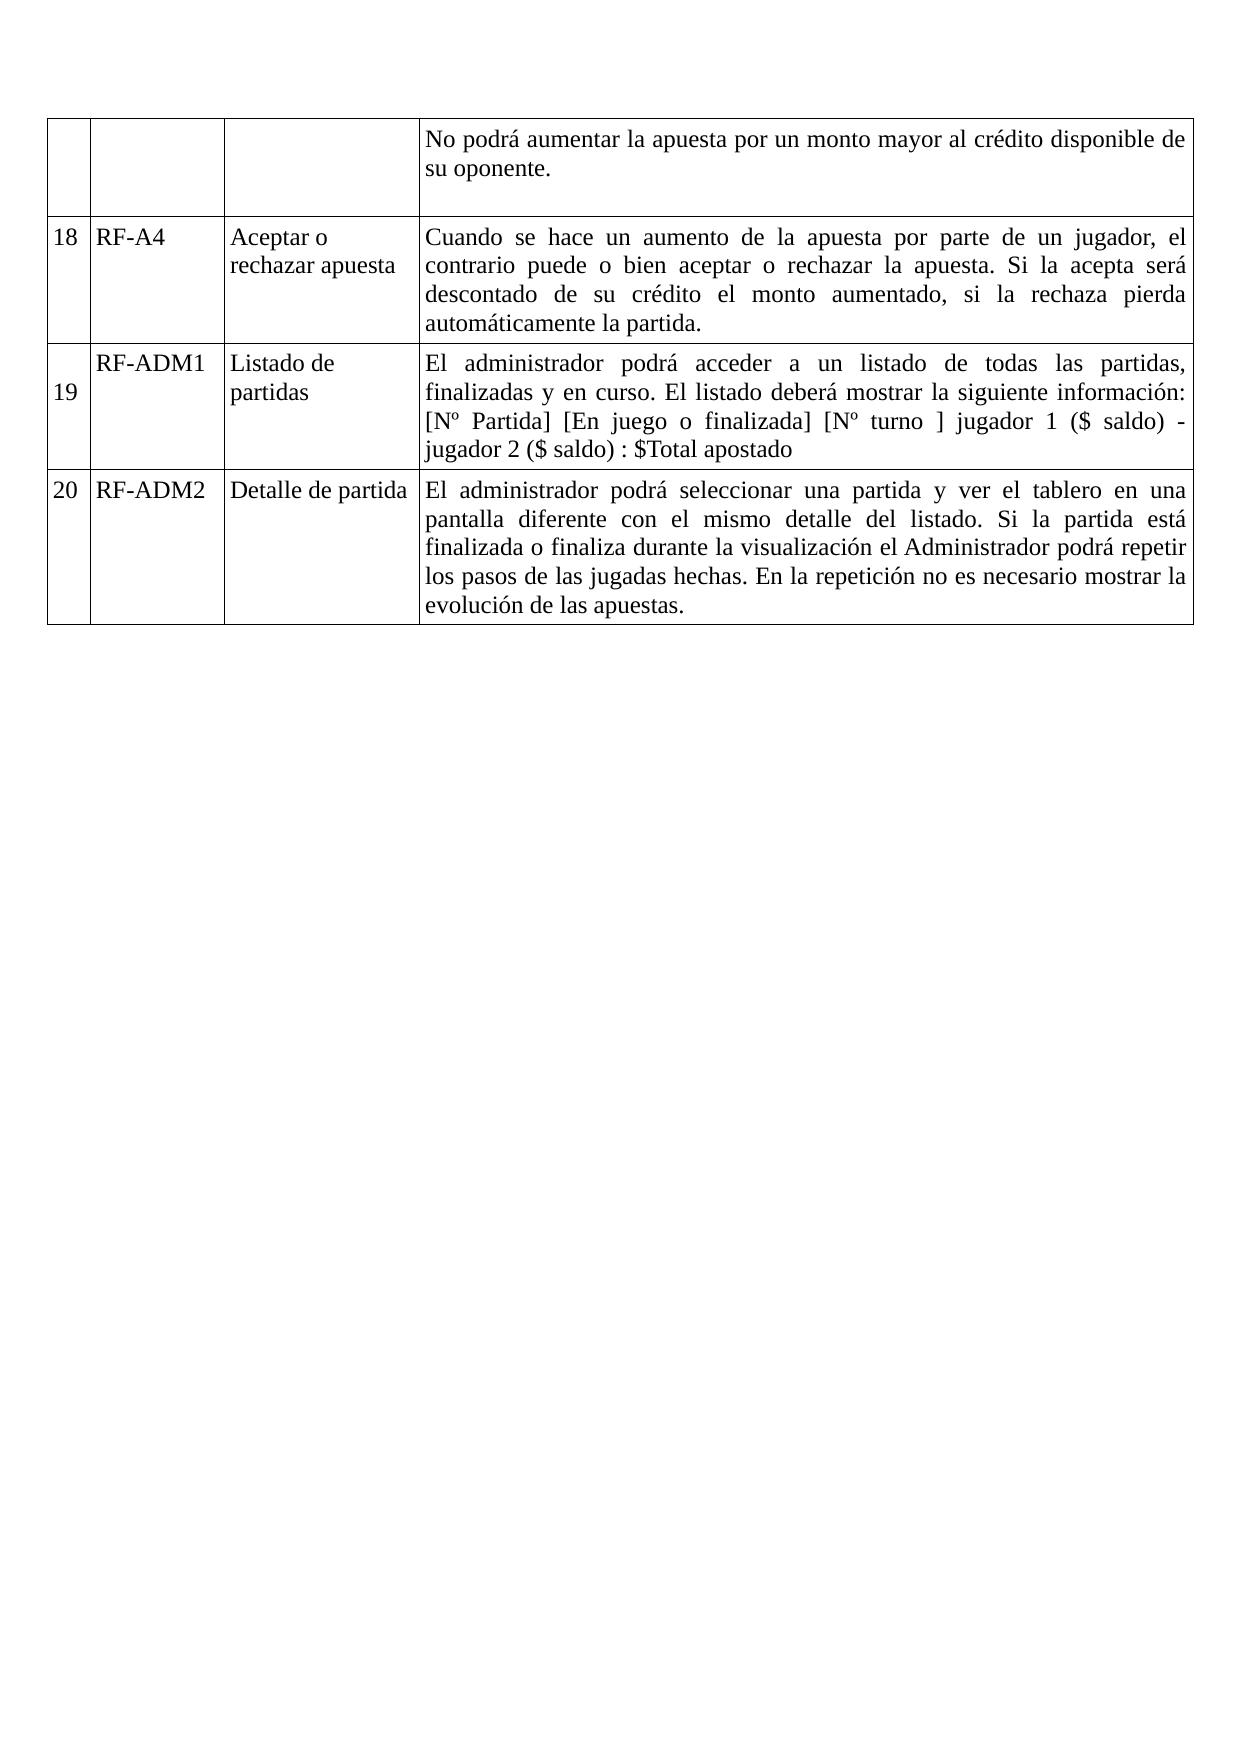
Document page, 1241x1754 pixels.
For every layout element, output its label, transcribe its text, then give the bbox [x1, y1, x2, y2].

table_cell 19 [48, 344, 90, 469]
table_cell Cuando se hace un aumento de la apuesta por parte de un jugador, el contrario puede o bien aceptar o rechazar la apuesta. Si la acepta será descontado de su crédito el monto aumentado, si la rechaza pierda automáticamente la partida. [420, 217, 1193, 342]
table_cell RF-ADM2 [91, 470, 224, 624]
table_cell Detalle de partida [225, 470, 419, 624]
table_cell El administrador podrá acceder a un listado de todas las partidas, finalizadas y en curso. El listado deberá mostrar la siguiente información: [Nº Partida] [En juego o finalizada] [Nº turno ] jugador 1 ($ saldo) - jugador 2 ($ saldo) : $Total apostado [420, 344, 1193, 469]
table_cell El administrador podrá seleccionar una partida y ver el tablero en una pantalla diferente con el mismo detalle del listado. Si la partida está finalizada o finaliza durante la visualización el Administrador podrá repetir los pasos de las jugadas hechas. En la repetición no es necesario mostrar la evolución de las apuestas. [420, 470, 1193, 624]
table_cell [225, 119, 419, 216]
table_cell RF-ADM1 [91, 344, 224, 469]
table_cell Aceptar o rechazar apuesta [225, 217, 419, 342]
table_cell 18 [48, 217, 90, 342]
table_cell RF-A4 [91, 217, 224, 342]
table_cell 20 [48, 470, 90, 624]
table_cell No podrá aumentar la apuesta por un monto mayor al crédito disponible de su oponente. [420, 119, 1193, 216]
table_cell [91, 119, 224, 216]
table_cell Listado de partidas [225, 344, 419, 469]
table_cell [48, 119, 90, 216]
